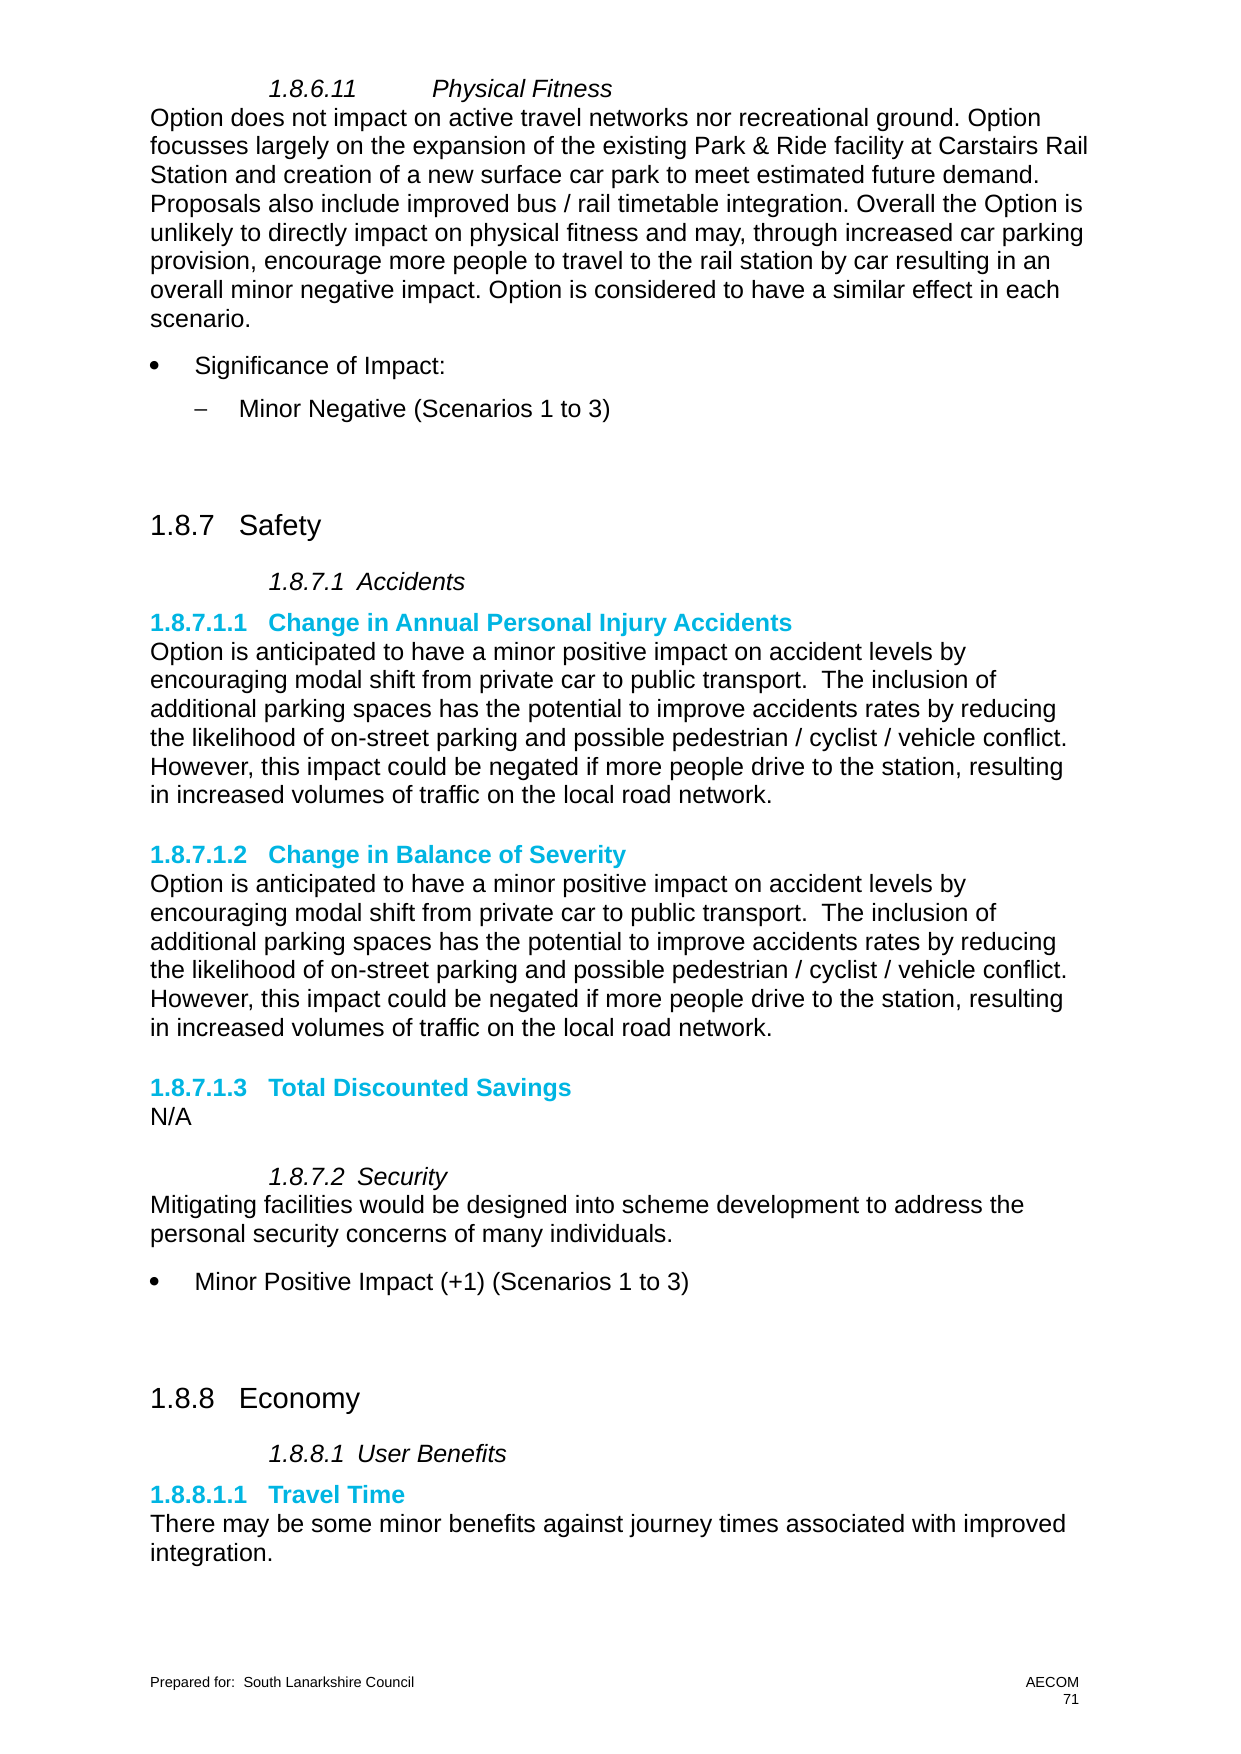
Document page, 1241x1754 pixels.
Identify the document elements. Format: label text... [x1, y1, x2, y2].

subtitle Security [268, 1162, 1090, 1191]
subtitle Change in Annual Personal Injury Accidents [150, 608, 1090, 637]
text Option is anticipated to have a minor positive impact on accident levels by encouraging modal shift from private car to public transport. The inclusion of additional parking spaces has the potential to improve accidents rates by reducing the likelihood of on-street parking and possible pedestrian / cyclist / vehicle conflict. However, this impact could be negated if more people drive to the station, resulting in increased volumes of traffic on the local road network. [150, 637, 1090, 809]
subtitle Total Discounted Savings [150, 1073, 1090, 1102]
subtitle Travel Time [150, 1480, 1090, 1509]
subtitle Accidents [268, 567, 1090, 596]
text Mitigating facilities would be designed into scheme development to address the personal security concerns of many individuals. [150, 1191, 1090, 1248]
list Significance of Impact: [150, 351, 1090, 380]
text Option does not impact on active travel networks nor recreational ground. Option focusses largely on the expansion of the existing Park & Ride facility at Carstairs Rail Station and creation of a new surface car park to meet estimated future demand. Proposals also include improved bus / rail timetable integration. Overall the Option is unlikely to directly impact on physical fitness and may, through increased car parking provision, encourage more people to travel to the rail station by car resulting in an overall minor negative impact. Option is considered to have a similar effect in each scenario. [150, 103, 1090, 333]
text There may be some minor benefits against journey times associated with improved integration. [150, 1509, 1090, 1567]
subtitle Economy [150, 1381, 1090, 1414]
list Minor Negative (Scenarios 1 to 3) [194, 393, 1090, 423]
text N/A [150, 1102, 1090, 1131]
list Minor Positive Impact (+1) (Scenarios 1 to 3) [150, 1267, 1090, 1296]
text Option is anticipated to have a minor positive impact on accident levels by encouraging modal shift from private car to public transport. The inclusion of additional parking spaces has the potential to improve accidents rates by reducing the likelihood of on-street parking and possible pedestrian / cyclist / vehicle conflict. However, this impact could be negated if more people drive to the station, resulting in increased volumes of traffic on the local road network. [150, 869, 1090, 1042]
subtitle Safety [150, 508, 1090, 542]
subtitle Change in Balance of Severity [150, 841, 1090, 869]
subtitle Physical Fitness [268, 74, 1090, 103]
subtitle User Benefits [268, 1439, 1090, 1468]
